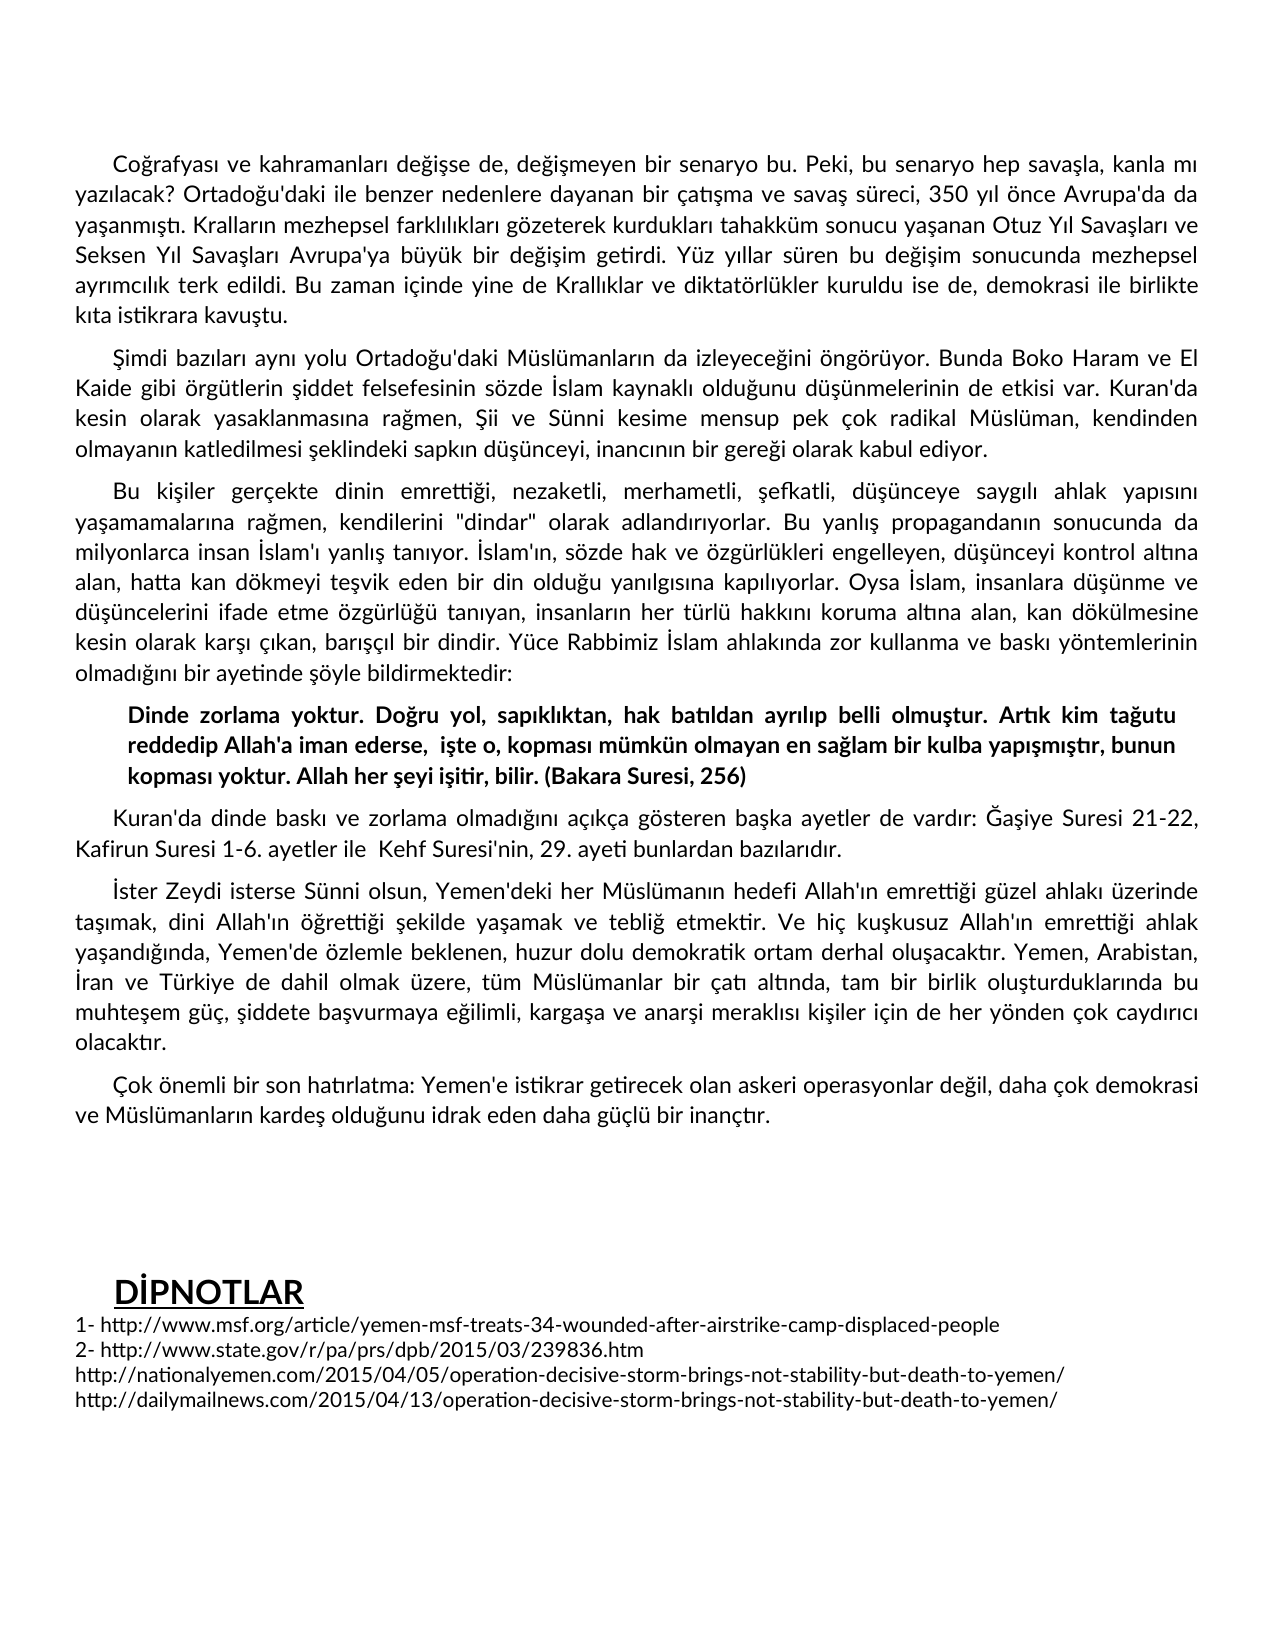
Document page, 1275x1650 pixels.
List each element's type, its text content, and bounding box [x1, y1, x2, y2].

text 1- http://www.msf.org/article/yemen-msf-treats-34-wounded-after-airstrike-camp-displaced-people [75, 1312, 1200, 1337]
text Çok önemli bir son hatırlatma: Yemen'e istikrar getirecek olan askeri operasyonlar değil, daha çok demokrasi ve Müslümanların kardeş olduğunu idrak eden daha güçlü bir inançtır. [75, 1071, 1200, 1128]
text Kuran'da dinde baskı ve zorlama olmadığını açıkça gösteren başka ayetler de vardır: Ğaşiye Suresi 21-22, Kafirun Suresi 1-6. ayetler ile Kehf Suresi'nin, 29. ayeti bunlardan bazılarıdır. [75, 804, 1200, 862]
text İster Zeydi isterse Sünni olsun, Yemen'deki her Müslümanın hedefi Allah'ın emrettiği güzel ahlakı üzerinde taşımak, dini Allah'ın öğrettiği şekilde yaşamak ve tebliğ etmektir. Ve hiç kuşkusuz Allah'ın emrettiği ahlak yaşandığında, Yemen'de özlemle beklenen, huzur dolu demokratik ortam derhal oluşacaktır. Yemen, Arabistan, İran ve Türkiye de dahil olmak üzere, tüm Müslümanlar bir çatı altında, tam bir birlik oluşturduklarında bu muhteşem güç, şiddete başvurmaya eğilimli, kargaşa ve anarşi meraklısı kişiler için de her yönden çok caydırıcı olacaktır. [75, 877, 1200, 1056]
text http://nationalyemen.com/2015/04/05/operation-decisive-storm-brings-not-stability-but-death-to-yemen/ [75, 1362, 1200, 1387]
text Coğrafyası ve kahramanları değişse de, değişmeyen bir senaryo bu. Peki, bu senaryo hep savaşla, kanla mı yazılacak? Ortadoğu'daki ile benzer nedenlere dayanan bir çatışma ve savaş süreci, 350 yıl önce Avrupa'da da yaşanmıştı. Kralların mezhepsel farklılıkları gözeterek kurdukları tahakküm sonucu yaşanan Otuz Yıl Savaşları ve Seksen Yıl Savaşları Avrupa'ya büyük bir değişim getirdi. Yüz yıllar süren bu değişim sonucunda mezhepsel ayrımcılık terk edildi. Bu zaman içinde yine de Krallıklar ve diktatörlükler kuruldu ise de, demokrasi ile birlikte kıta istikrara kavuştu. [75, 150, 1200, 328]
text Bu kişiler gerçekte dinin emrettiği, nezaketli, merhametli, şefkatli, düşünceye saygılı ahlak yapısını yaşamamalarına rağmen, kendilerini "dindar" olarak adlandırıyorlar. Bu yanlış propagandanın sonucunda da milyonlarca insan İslam'ı yanlış tanıyor. İslam'ın, sözde hak ve özgürlükleri engelleyen, düşünceyi kontrol altına alan, hatta kan dökmeyi teşvik eden bir din olduğu yanılgısına kapılıyorlar. Oysa İslam, insanlara düşünme ve düşüncelerini ifade etme özgürlüğü tanıyan, insanların her türlü hakkını koruma altına alan, kan dökülmesine kesin olarak karşı çıkan, barışçıl bir dindir. Yüce Rabbimiz İslam ahlakında zor kullanma ve baskı yöntemlerinin olmadığını bir ayetinde şöyle bildirmektedir: [75, 477, 1200, 686]
text 2- http://www.state.gov/r/pa/prs/dpb/2015/03/239836.htm [75, 1337, 1200, 1362]
text http://dailymailnews.com/2015/04/13/operation-decisive-storm-brings-not-stability-but-death-to-yemen/ [75, 1387, 1200, 1412]
text Şimdi bazıları aynı yolu Ortadoğu'daki Müslümanların da izleyeceğini öngörüyor. Bunda Boko Haram ve El Kaide gibi örgütlerin şiddet felsefesinin sözde İslam kaynaklı olduğunu düşünmelerinin de etkisi var. Kuran'da kesin olarak yasaklanmasına rağmen, Şii ve Sünni kesime mensup pek çok radikal Müslüman, kendinden olmayanın katledilmesi şeklindeki sapkın düşünceyi, inancının bir gereği olarak kabul ediyor. [75, 344, 1200, 462]
subtitle DİPNOTLAR [113, 1272, 1200, 1312]
text Dinde zorlama yoktur. Doğru yol, sapıklıktan, hak batıldan ayrılıp belli olmuştur. Artık kim tağutu reddedip Allah'a iman ederse, işte o, kopması mümkün olmayan en sağlam bir kulba yapışmıştır, bunun kopması yoktur. Allah her şeyi işitir, bilir. (Bakara Suresi, 256) [127, 701, 1177, 789]
